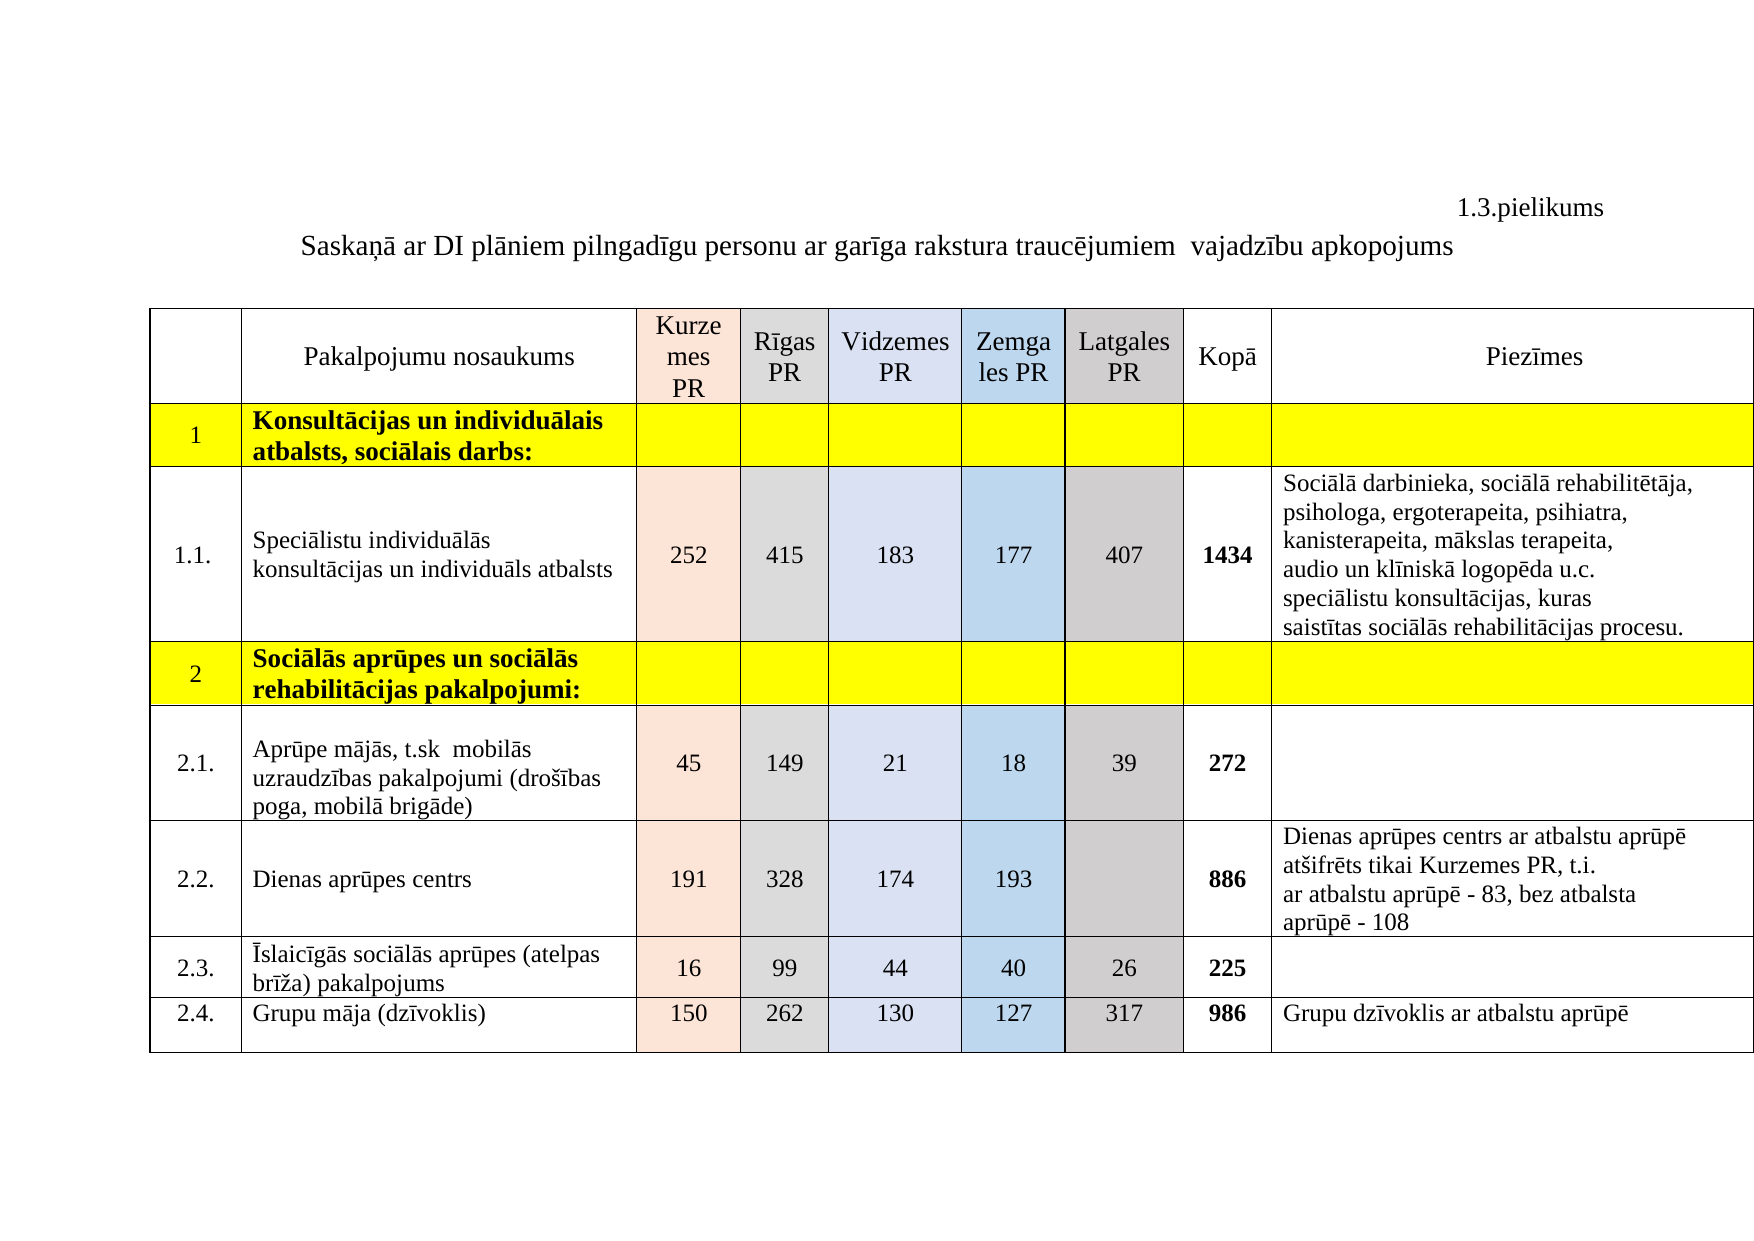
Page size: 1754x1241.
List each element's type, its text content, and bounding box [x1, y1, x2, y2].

table_cell 177 [962, 467, 1064, 641]
table_cell [1272, 937, 1753, 997]
table_cell 1 [151, 404, 241, 466]
table_cell [1184, 642, 1271, 704]
table_cell [1272, 642, 1753, 704]
table_cell [829, 642, 961, 704]
table_header Piezīmes [1272, 309, 1753, 403]
table_header Pakalpojumu nosaukums [242, 309, 636, 403]
table_cell [1272, 706, 1753, 820]
table_cell 2.3. [151, 937, 241, 997]
table_cell 415 [741, 467, 828, 641]
table_cell 193 [962, 821, 1064, 936]
subtitle Saskaņā ar DI plāniem pilngadīgu personu ar garīga rakstura traucējumiem vajadzību apkopojums [150, 228, 1604, 261]
table_cell [741, 404, 828, 466]
table_cell [1184, 404, 1271, 466]
table_cell 18 [962, 706, 1064, 820]
table_header Rīgas PR [741, 309, 828, 403]
table_cell [1066, 404, 1183, 466]
table_cell 45 [637, 706, 740, 820]
table_cell Dienas aprūpes centrs ar atbalstu aprūpē atšifrēts tikai Kurzemes PR, t.i. ar atbalstu aprūpē - 83, bez atbalsta aprūpē - 108 [1272, 821, 1753, 936]
subtitle 1.3.pielikums [150, 191, 1604, 222]
table_header [151, 309, 241, 403]
table_cell 272 [1184, 706, 1271, 820]
table_cell [829, 404, 961, 466]
table_cell [962, 404, 1064, 466]
table_header Zemgales PR [962, 309, 1064, 403]
table_cell Konsultācijas un individuālais atbalsts, sociālais darbs: [242, 404, 636, 466]
table_cell 40 [962, 937, 1064, 997]
table_cell 225 [1184, 937, 1271, 997]
table_cell Dienas aprūpes centrs [242, 821, 636, 936]
table_cell 150 [637, 998, 740, 1052]
table_cell 2 [151, 642, 241, 704]
table_cell 174 [829, 821, 961, 936]
table_cell [1066, 821, 1183, 936]
table_cell 886 [1184, 821, 1271, 936]
table_cell 328 [741, 821, 828, 936]
table_cell Grupu māja (dzīvoklis) [242, 998, 636, 1052]
table_cell 16 [637, 937, 740, 997]
table_cell [637, 642, 740, 704]
table_cell 986 [1184, 998, 1271, 1052]
table_cell Grupu dzīvoklis ar atbalstu aprūpē [1272, 998, 1753, 1052]
table_cell 39 [1066, 706, 1183, 820]
table_cell [962, 642, 1064, 704]
table_cell Īslaicīgās sociālās aprūpes (atelpas brīža) pakalpojums [242, 937, 636, 997]
table_header Latgales PR [1066, 309, 1183, 403]
table_cell [1066, 642, 1183, 704]
table_cell 183 [829, 467, 961, 641]
table_cell 407 [1066, 467, 1183, 641]
table_cell 149 [741, 706, 828, 820]
table_cell 127 [962, 998, 1064, 1052]
table_cell Aprūpe mājās, t.sk mobilās uzraudzības pakalpojumi (drošības poga, mobilā brigāde) [242, 706, 636, 820]
table_cell [637, 404, 740, 466]
table_cell 1434 [1184, 467, 1271, 641]
table_cell 252 [637, 467, 740, 641]
table_cell 2.4. [151, 998, 241, 1052]
table_cell Sociālās aprūpes un sociālās rehabilitācijas pakalpojumi: [242, 642, 636, 704]
table_header Kopā [1184, 309, 1271, 403]
table_cell Speciālistu individuālās konsultācijas un individuāls atbalsts [242, 467, 636, 641]
table_cell 1.1. [151, 467, 241, 641]
table_cell Sociālā darbinieka, sociālā rehabilitētāja, psihologa, ergoterapeita, psihiatra, kanisterapeita, mākslas terapeita, audio un klīniskā logopēda u.c. speciālistu konsultācijas, kuras saistītas sociālās rehabilitācijas procesu. [1272, 467, 1753, 641]
table_header Vidzemes PR [829, 309, 961, 403]
table_cell 130 [829, 998, 961, 1052]
table_header Kurzemes PR [637, 309, 740, 403]
table_cell [741, 642, 828, 704]
table_cell 21 [829, 706, 961, 820]
table_cell 191 [637, 821, 740, 936]
table_cell 2.1. [151, 706, 241, 820]
table_cell [1272, 404, 1753, 466]
table_cell 317 [1066, 998, 1183, 1052]
table_cell 2.2. [151, 821, 241, 936]
table_cell 44 [829, 937, 961, 997]
table_cell 262 [741, 998, 828, 1052]
table_cell 99 [741, 937, 828, 997]
table_cell 26 [1066, 937, 1183, 997]
